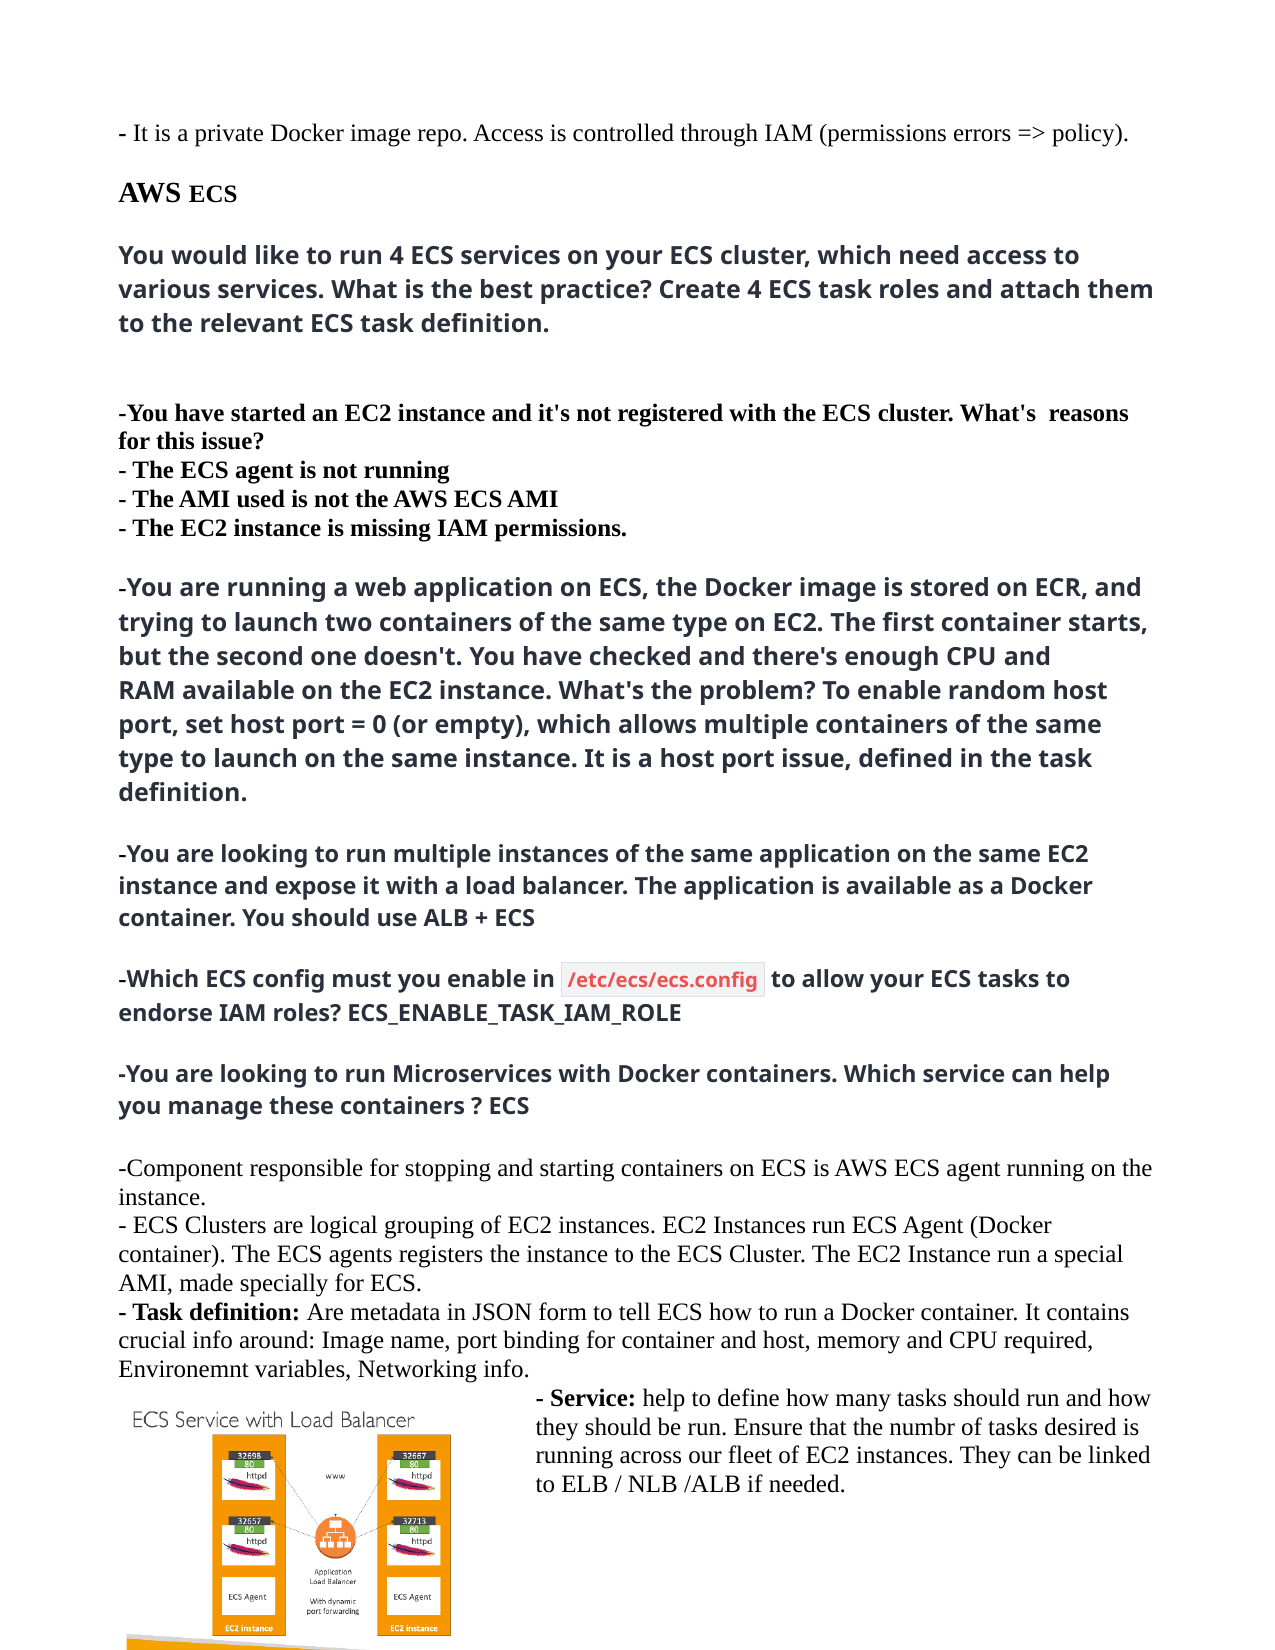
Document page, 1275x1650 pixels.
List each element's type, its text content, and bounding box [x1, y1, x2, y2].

text You would like to run 4 ECS services on your ECS cluster, which need access to various services. What is the best practice? Create 4 ECS task roles and attach them to the relevant ECS task definition. [118, 238, 1157, 340]
text - The ECS agent is not running [118, 455, 1157, 484]
text -You are looking to run multiple instances of the same application on the same EC2 instance and expose it with a load balancer. The application is available as a Docker container. You should use ALB + ECS [118, 837, 1157, 933]
text -Component responsible for stopping and starting containers on ECS is AWS ECS agent running on the instance. [118, 1153, 1157, 1210]
text -You are running a web application on ECS, the Docker image is stored on ECR, and trying to launch two containers of the same type on EC2. The first container starts, but the second one doesn't. You have checked and there's enough CPU and RAM available on the EC2 instance. What's the problem? To enable random host port, set host port = 0 (or empty), which allows multiple containers of the same type to launch on the same instance. It is a host port issue, defined in the task definition. [118, 570, 1157, 808]
text -Which ECS config must you enable in /etc/ecs/ecs.config to allow your ECS tasks to endorse IAM roles? ECS_ENABLE_TASK_IAM_ROLE [118, 962, 1157, 1028]
text - Task definition: Are metadata in JSON form to tell ECS how to run a Docker container. It contains crucial info around: Image name, port binding for container and host, memory and CPU required, Environemnt variables, Networking info. [118, 1297, 1157, 1383]
text - The AMI used is not the AWS ECS AMI [118, 484, 1157, 513]
text AWS ECS [118, 176, 1157, 209]
text -You are looking to run Microservices with Docker containers. Which service can help you manage these containers ? ECS [118, 1057, 1157, 1121]
text -You have started an EC2 instance and it's not registered with the ECS cluster. What's reasons for this issue? [118, 398, 1157, 455]
text - Service: help to define how many tasks should run and how they should be run. Ensure that the numbr of tasks desired is running across our fleet of EC2 instances. They can be linked to ELB / NLB /ALB if needed. [118, 1383, 1157, 1498]
text - The EC2 instance is missing IAM permissions. [118, 513, 1157, 541]
text - ECS Clusters are logical grouping of EC2 instances. EC2 Instances run ECS Agent (Docker container). The ECS agents registers the instance to the ECS Cluster. The EC2 Instance run a special AMI, made specially for ECS. [118, 1210, 1157, 1297]
text - It is a private Docker image repo. Access is controlled through IAM (permissions errors => policy). [118, 118, 1157, 176]
picture [126, 1403, 536, 1650]
